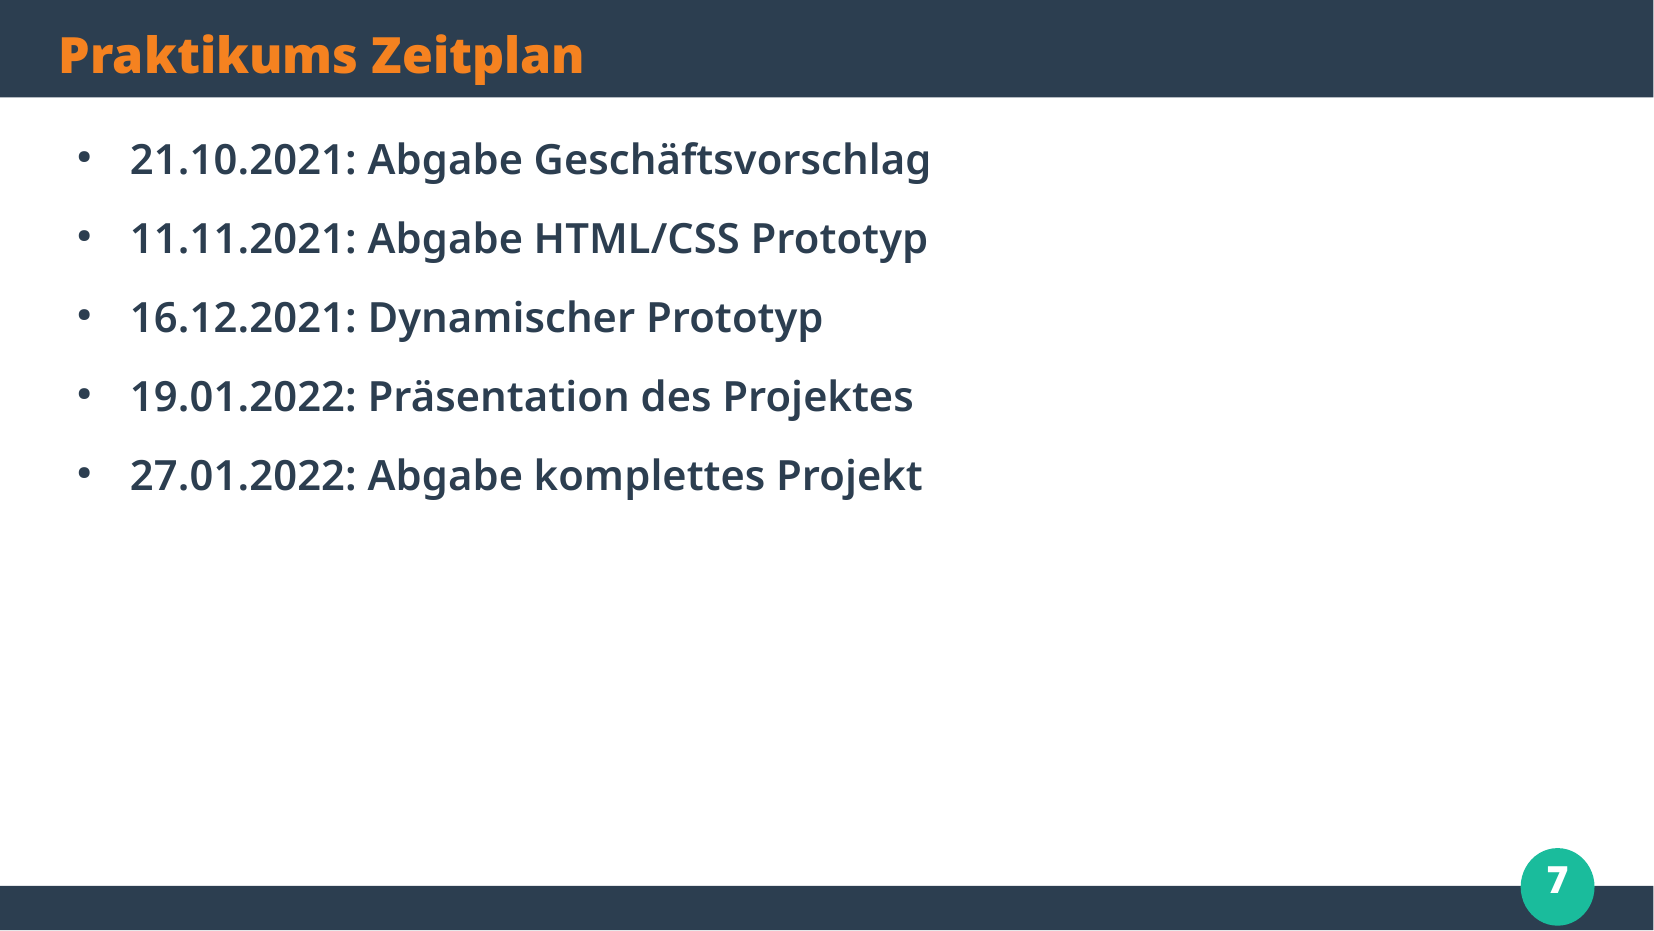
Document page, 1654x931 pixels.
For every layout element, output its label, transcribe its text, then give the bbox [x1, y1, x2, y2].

list 21.10.2021: Abgabe Geschäftsvorschlag 11.11.2021: Abgabe HTML/CSS Prototyp 16.12.2021: Dynamischer Prototyp 19.01.2022: Präsentation des Projektes 27.01.2022: Abgabe komplettes Projekt [59, 129, 1595, 864]
title Praktikums Zeitplan [59, 8, 1595, 89]
